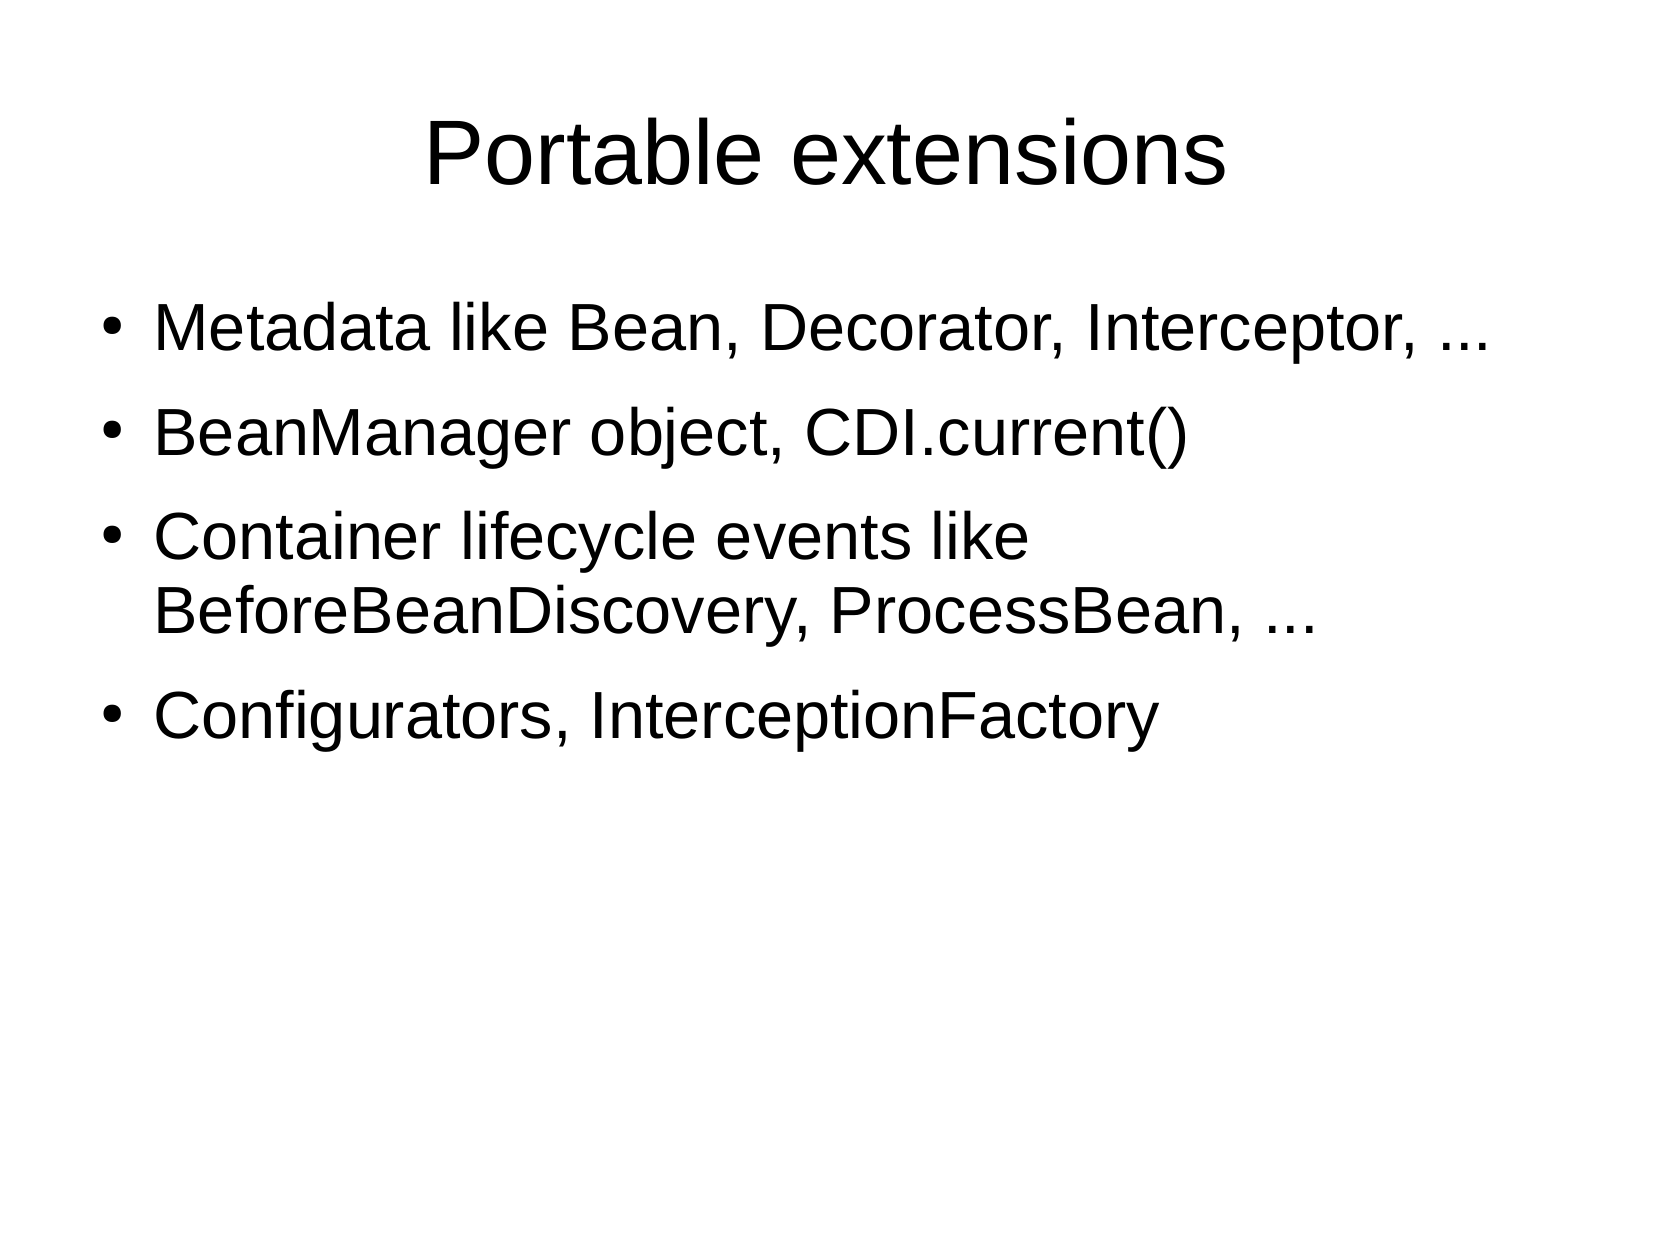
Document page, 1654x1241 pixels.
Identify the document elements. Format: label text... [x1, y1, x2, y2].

list Metadata like Bean, Decorator, Interceptor, ... BeanManager object, CDI.current() Container lifecycle events like BeforeBeanDiscovery, ProcessBean, ... Configurators, InterceptionFactory [82, 290, 1571, 1109]
title Portable extensions [82, 49, 1571, 257]
